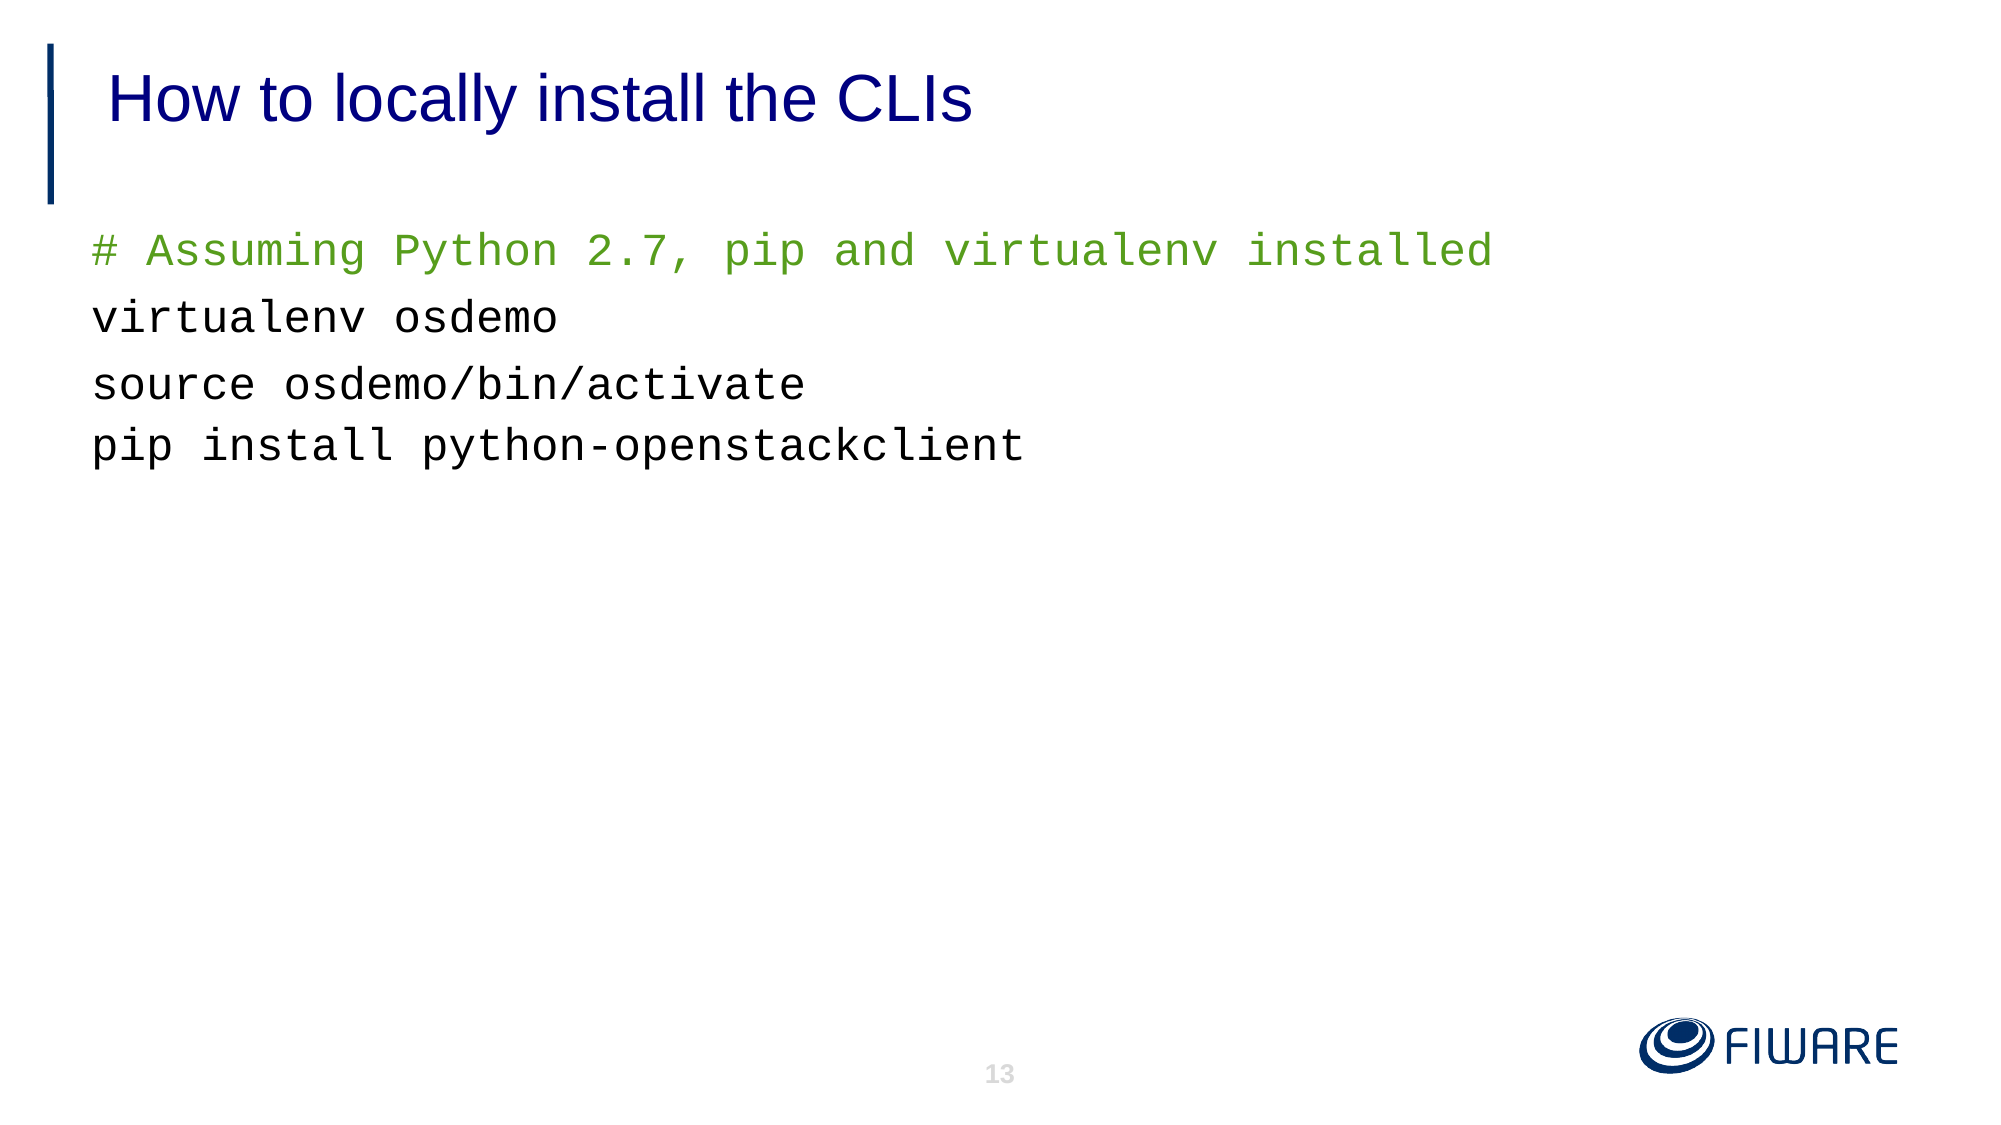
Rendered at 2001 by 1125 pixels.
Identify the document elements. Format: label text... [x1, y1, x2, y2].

picture [1635, 1012, 1905, 1077]
title How to locally install the CLIs [92, 47, 1704, 189]
text_box # Assuming Python 2.7, pip and virtualenv installed virtualenv osdemo source osdemo/bin/activate pip install python-openstackclient [76, 212, 1902, 477]
slide_number [887, 1042, 1113, 1103]
